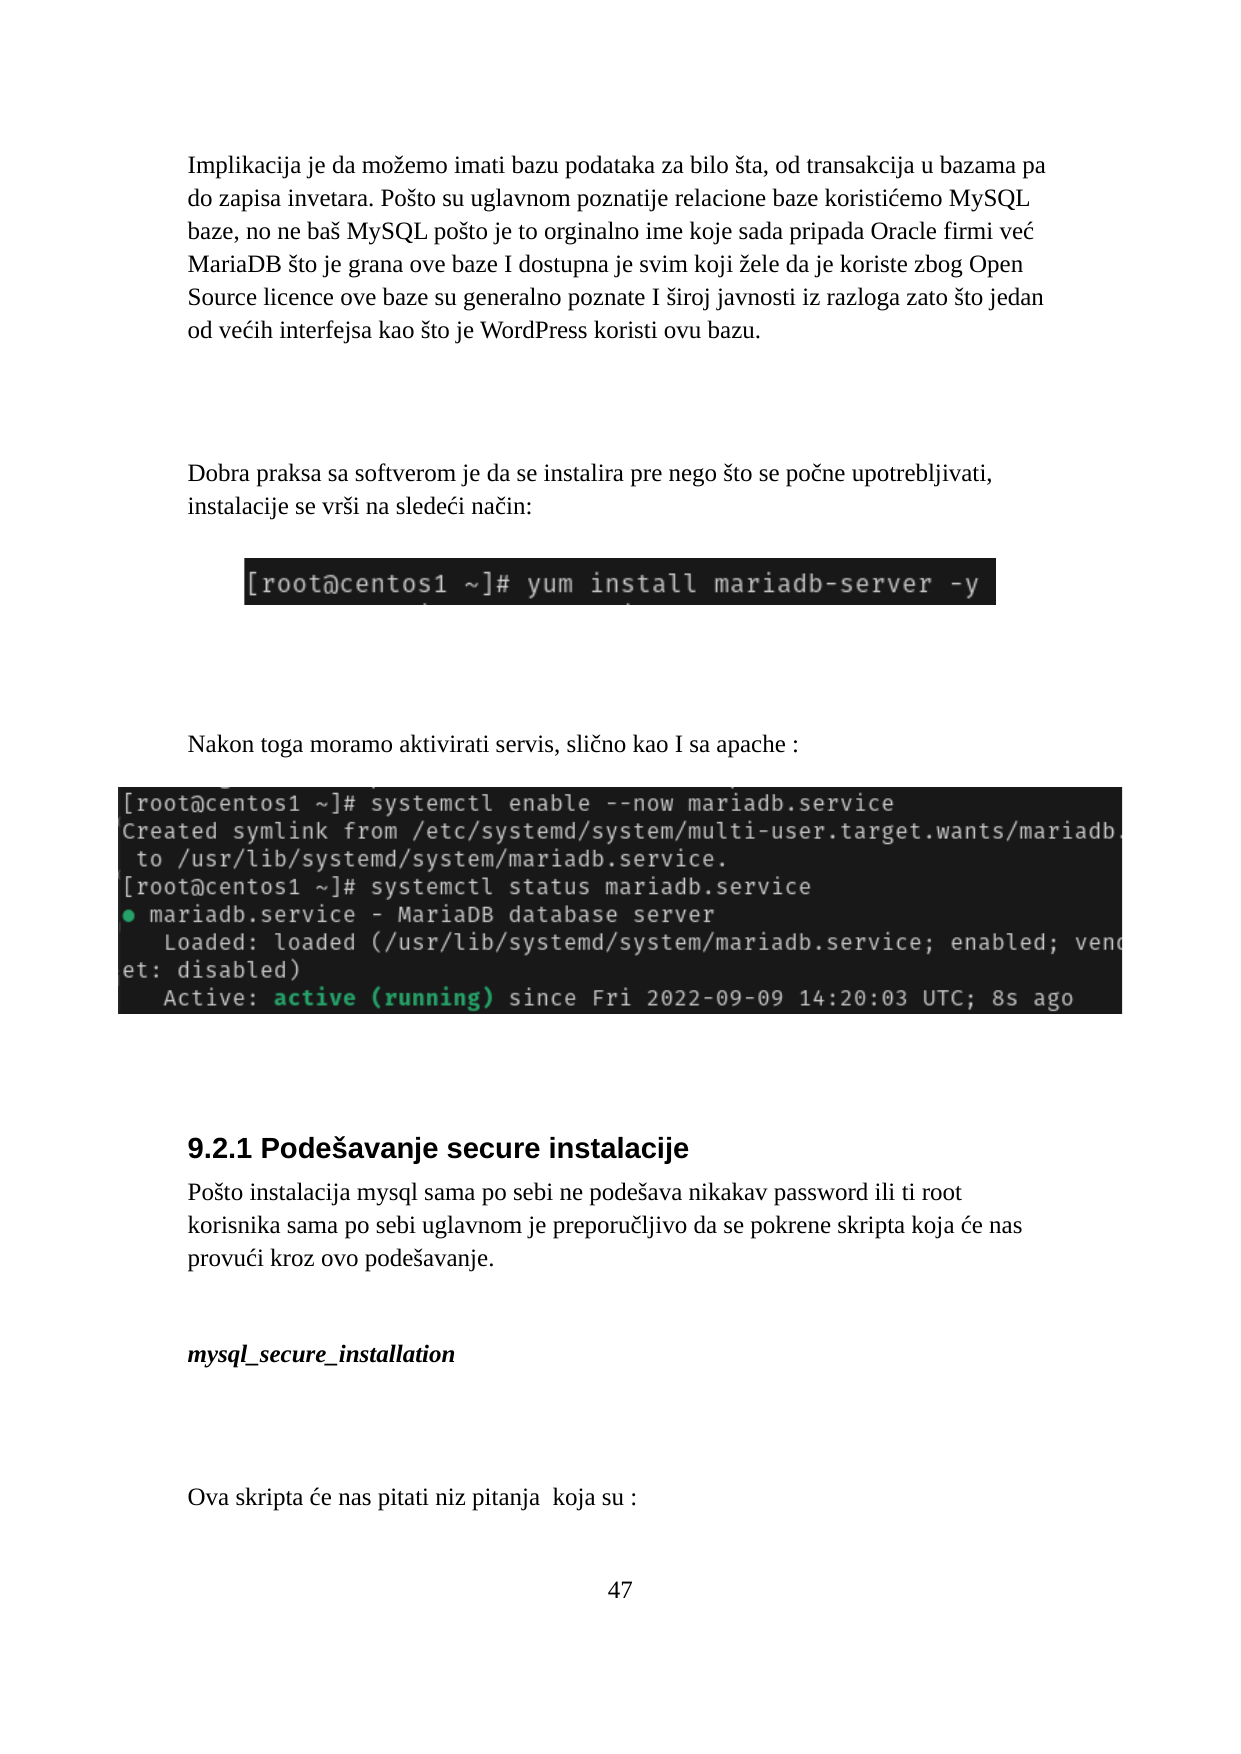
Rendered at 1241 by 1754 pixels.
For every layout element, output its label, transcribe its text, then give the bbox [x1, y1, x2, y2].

subtitle 9.2.1 Podešavanje secure instalacije [187, 1131, 1053, 1165]
text Ova skripta će nas pitati niz pitanja koja su : [187, 1482, 1053, 1510]
picture [244, 558, 996, 605]
text mysql_secure_installation [187, 1339, 1053, 1367]
text Implikacija je da možemo imati bazu podataka za bilo šta, od transakcija u bazama pa do zapisa invetara. Pošto su uglavnom poznatije relacione baze koristićemo MySQL baze, no ne baš MySQL pošto je to orginalno ime koje sada pripada Oracle firmi već MariaDB što je grana ove baze I dostupna je svim koji žele da je koriste zbog Open Source licence ove baze su generalno poznate I široj javnosti iz razloga zato što jedan od većih interfejsa kao što je WordPress koristi ovu bazu. [187, 150, 1053, 344]
picture [118, 787, 1123, 1014]
text Pošto instalacija mysql sama po sebi ne podešava nikakav password ili ti root korisnika sama po sebi uglavnom je preporučljivo da se pokrene skripta koja će nas provući kroz ovo podešavanje. [187, 1177, 1053, 1272]
text Nakon toga moramo aktivirati servis, slično kao I sa apache : [187, 729, 1053, 758]
text Dobra praksa sa softverom je da se instalira pre nego što se počne upotrebljivati, instalacije se vrši na sledeći način: [187, 458, 1053, 520]
